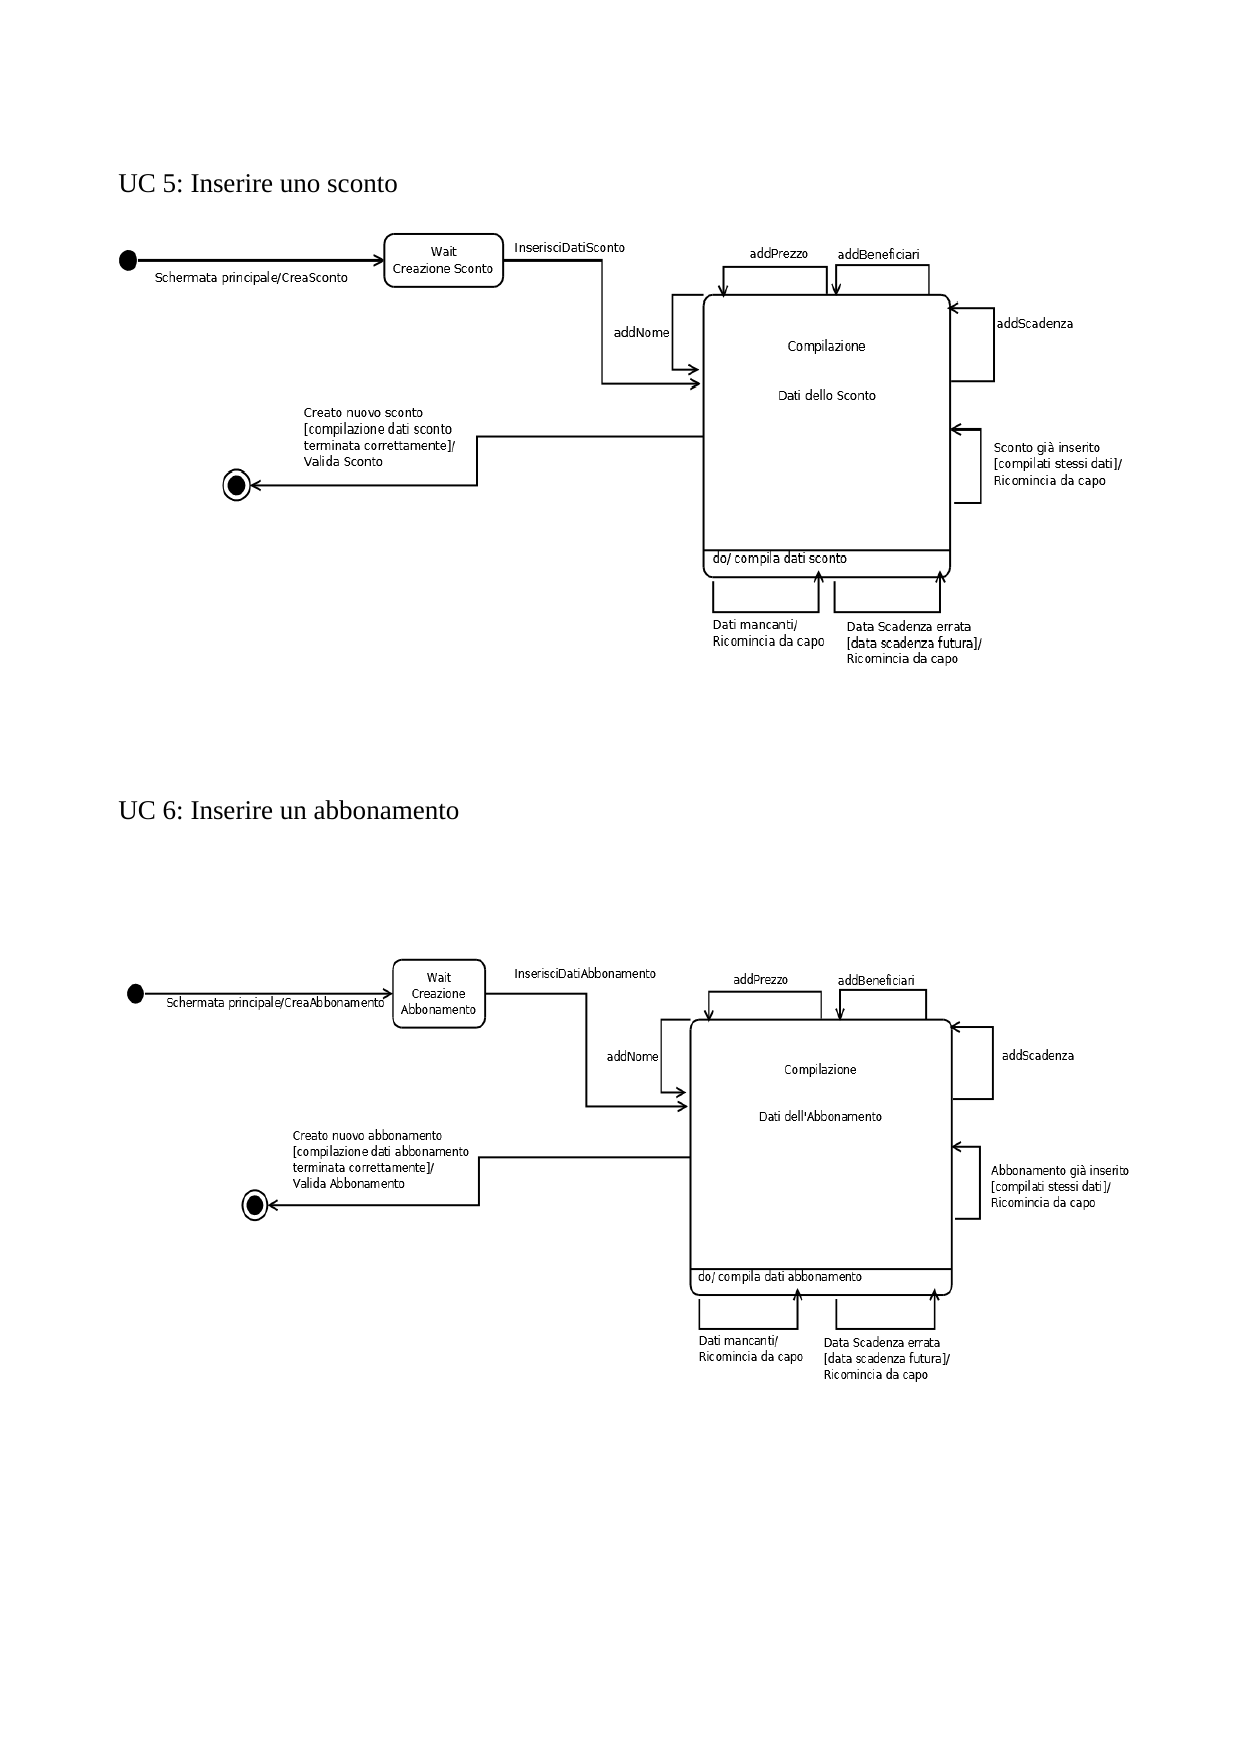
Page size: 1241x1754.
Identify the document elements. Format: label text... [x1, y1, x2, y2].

picture [118, 219, 1123, 684]
picture [127, 948, 1131, 1400]
text UC 5: Inserire uno sconto [118, 167, 1122, 198]
text UC 6: Inserire un abbonamento [118, 794, 1122, 825]
